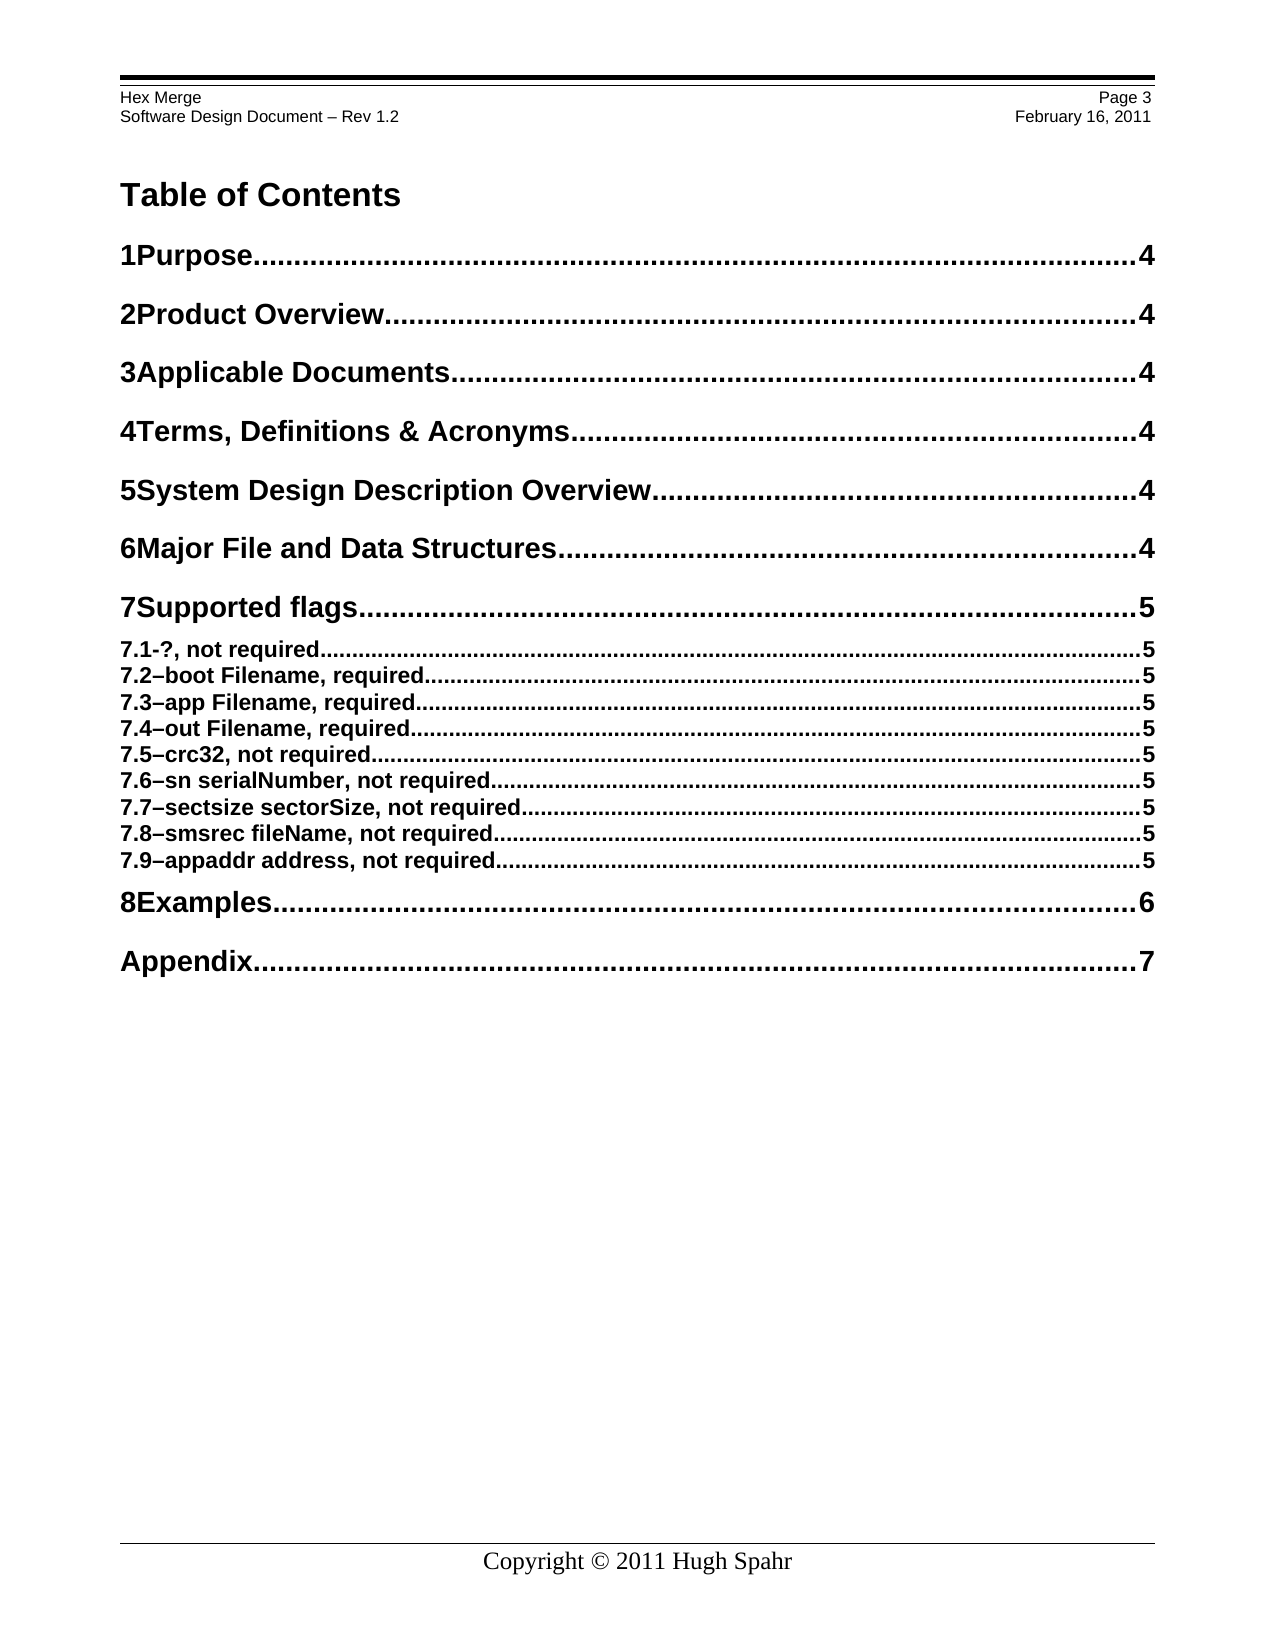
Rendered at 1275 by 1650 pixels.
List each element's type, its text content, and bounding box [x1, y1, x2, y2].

text 1Purpose 4 [120, 238, 1155, 272]
subtitle Table of Contents [120, 175, 1155, 213]
text 7.4–out Filename, required 5 [120, 715, 1155, 741]
text 7.2–boot Filename, required 5 [120, 662, 1155, 688]
text 2Product Overview 4 [120, 297, 1155, 331]
text 7.9–appaddr address, not required 5 [120, 847, 1155, 873]
text 8Examples 6 [120, 885, 1155, 919]
text 7.3–app Filename, required 5 [120, 688, 1155, 715]
text 6Major File and Data Structures 4 [120, 531, 1155, 565]
text 7Supported flags 5 [120, 590, 1155, 623]
text 7.5–crc32, not required 5 [120, 741, 1155, 767]
text 5System Design Description Overview 4 [120, 473, 1155, 506]
text 4Terms, Definitions & Acronyms 4 [120, 414, 1155, 448]
text 7.7–sectsize sectorSize, not required 5 [120, 794, 1155, 820]
text 7.6–sn serialNumber, not required 5 [120, 767, 1155, 794]
text 3Applicable Documents 4 [120, 356, 1155, 389]
text 7.1-?, not required 5 [120, 636, 1155, 662]
text Appendix 7 [120, 944, 1155, 977]
text 7.8–smsrec fileName, not required 5 [120, 820, 1155, 847]
